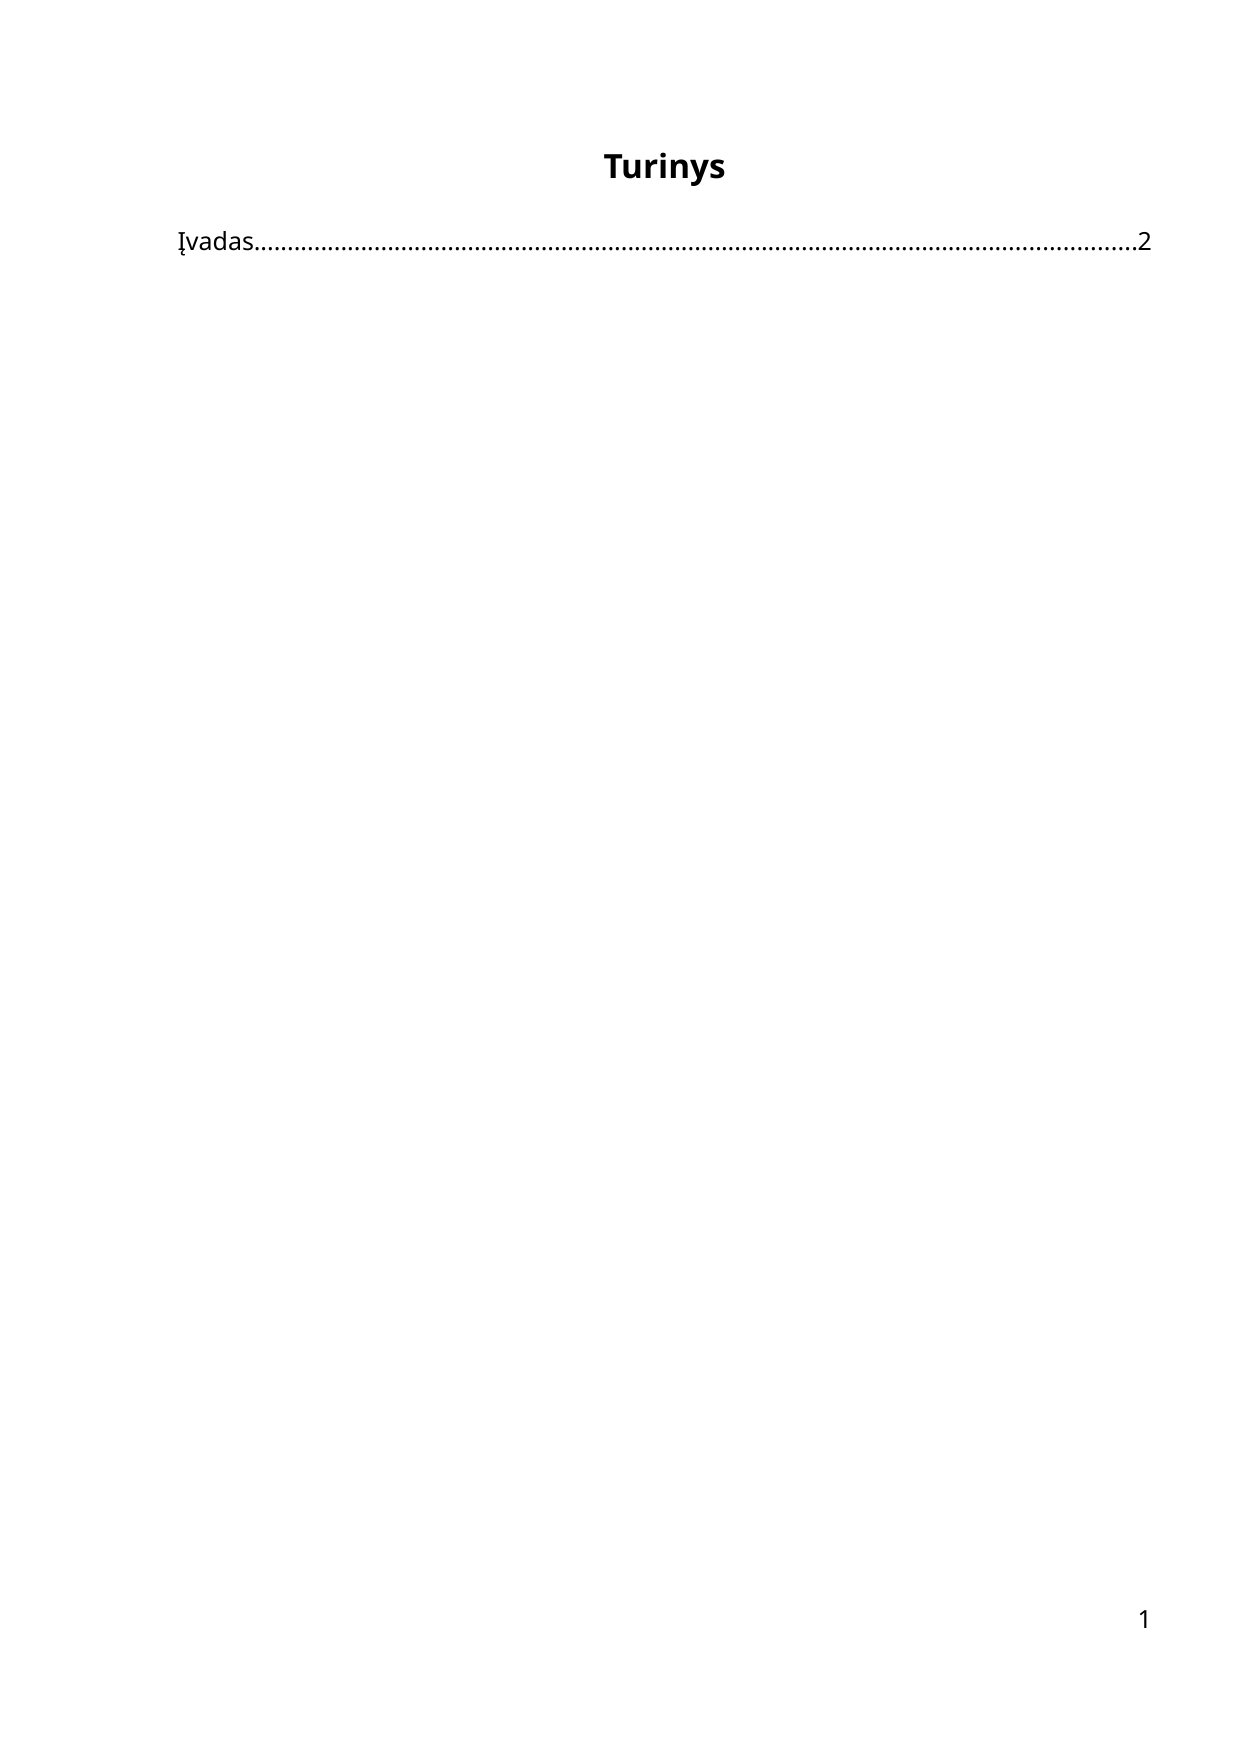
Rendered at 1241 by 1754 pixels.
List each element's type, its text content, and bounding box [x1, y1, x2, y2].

text Įvadas 2 [177, 224, 1152, 258]
subtitle Turinys [177, 143, 1152, 188]
